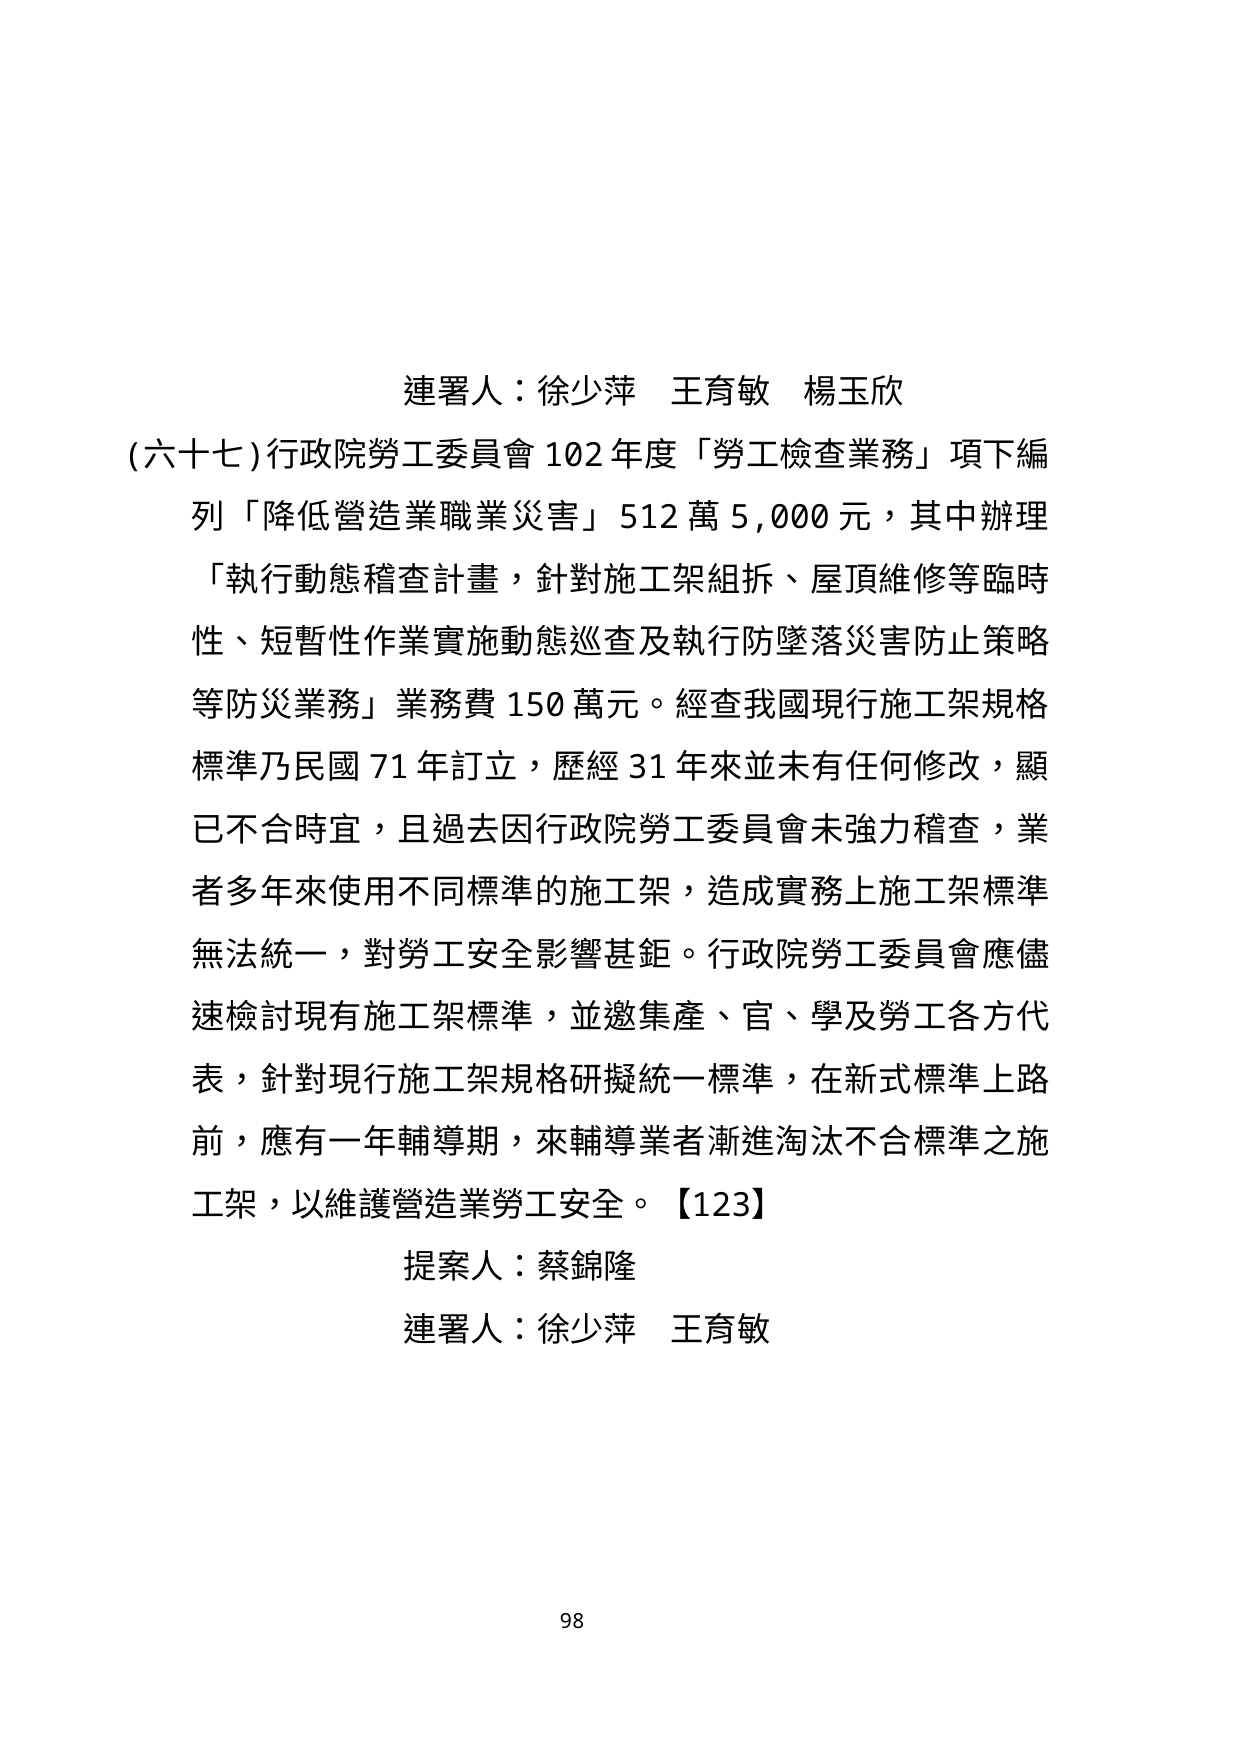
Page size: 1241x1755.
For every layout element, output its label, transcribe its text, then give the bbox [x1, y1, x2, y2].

text 連署人：徐少萍 王育敏 楊玉欣 [94, 347, 1050, 410]
text 提案人：蔡錦隆 [94, 1222, 1050, 1285]
text (六十七)行政院勞工委員會102年度「勞工檢查業務」項下編列「降低營造業職業災害」512萬5,000元，其中辦理「執行動態稽查計畫，針對施工架組拆、屋頂維修等臨時性、短暫性作業實施動態巡查及執行防墜落災害防止策略等防災業務」業務費150萬元。經查我國現行施工架規格標準乃民國71年訂立，歷經31年來並未有任何修改，顯已不合時宜，且過去因行政院勞工委員會未強力稽查，業者多年來使用不同標準的施工架，造成實務上施工架標準無法統一，對勞工安全影響甚鉅。行政院勞工委員會應儘速檢討現有施工架標準，並邀集產、官、學及勞工各方代表，針對現行施工架規格研擬統一標準，在新式標準上路前，應有一年輔導期，來輔導業者漸進淘汰不合標準之施工架，以維護營造業勞工安全。【123】 [123, 410, 1050, 1222]
text 連署人：徐少萍 王育敏 [94, 1285, 1050, 1347]
